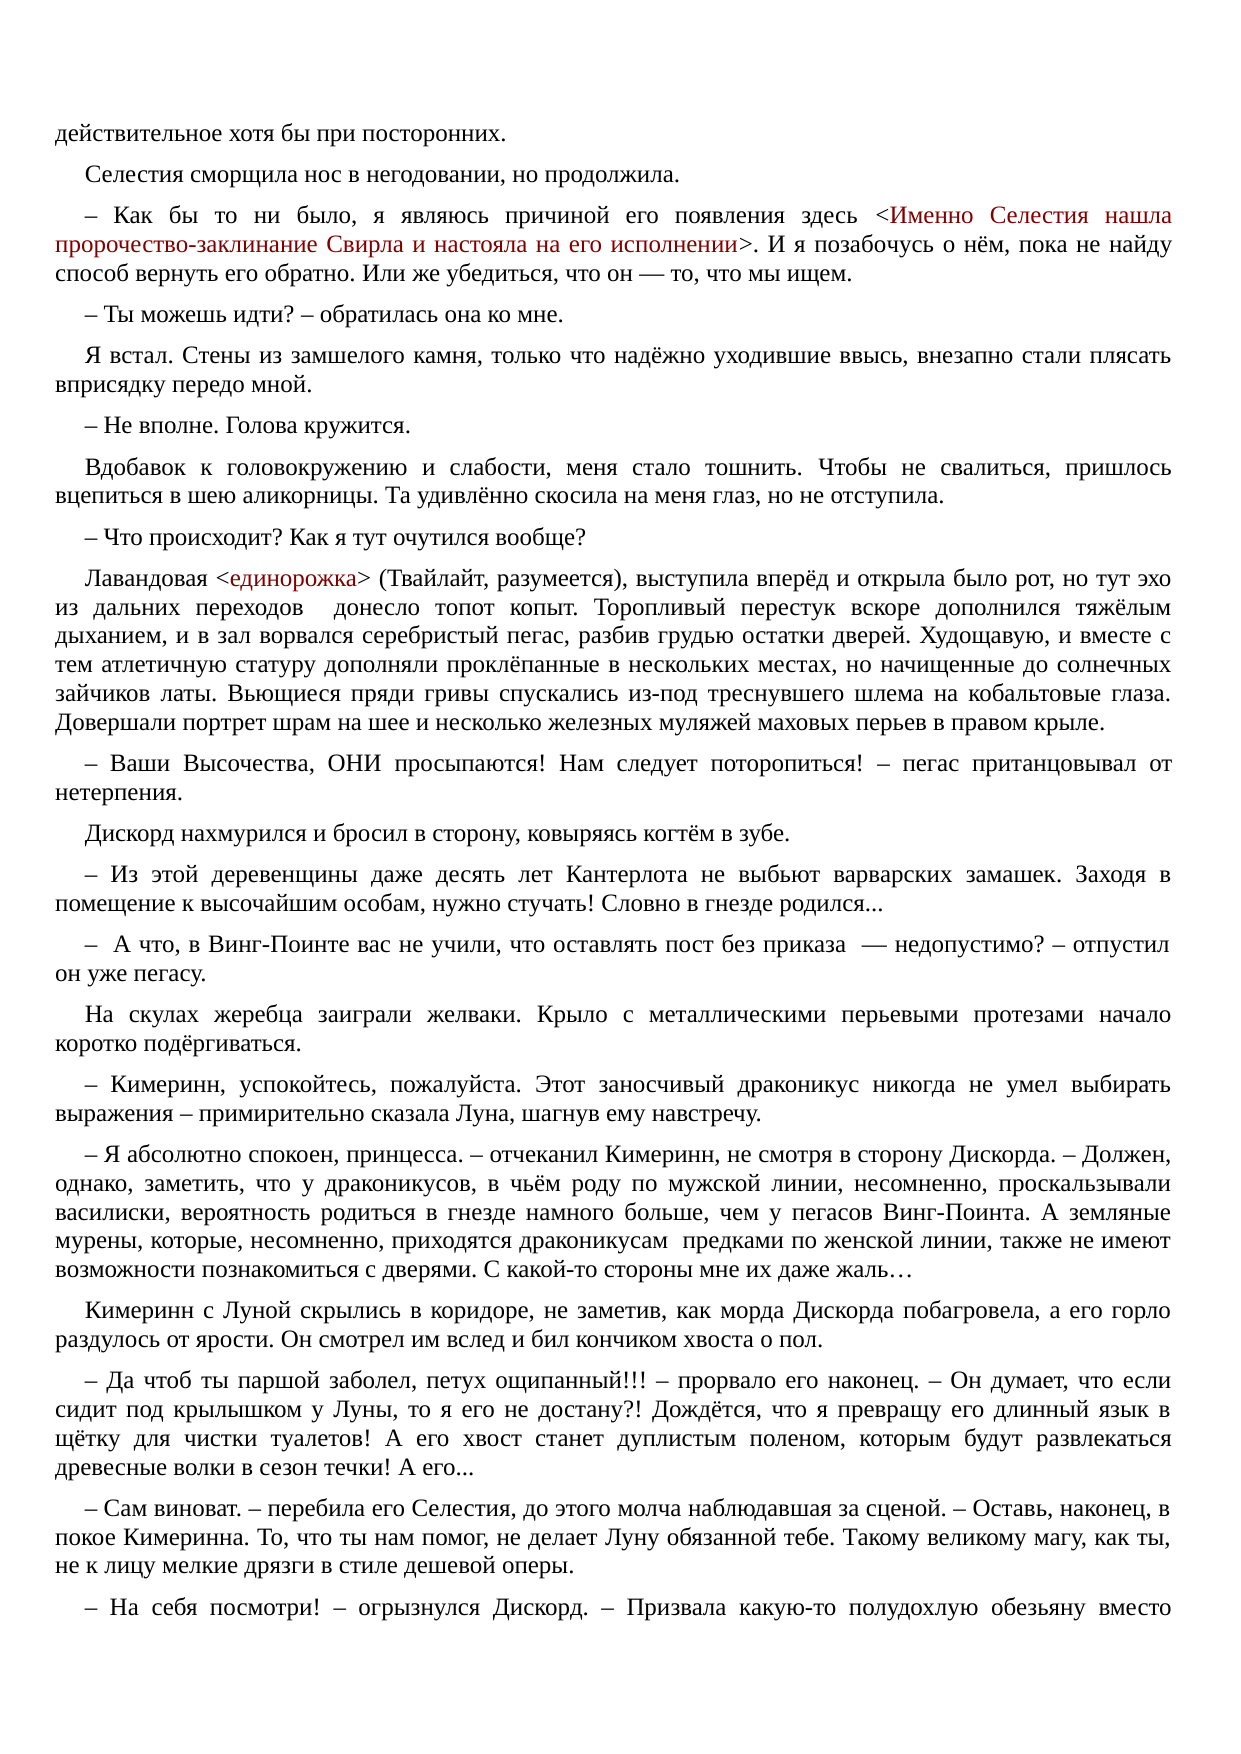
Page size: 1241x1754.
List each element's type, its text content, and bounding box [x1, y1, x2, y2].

text – Как бы то ни было, я являюсь причиной его появления здесь <Именно Селестия нашла пророчество-заклинание Свирла и настояла на его исполнении>. И я позабочусь о нём, пока не найду способ вернуть его обратно. Или же убедиться, что он — то, что мы ищем. [55, 201, 1172, 287]
text – Сам виноват. – перебила его Селестия, до этого молча наблюдавшая за сценой. – Оставь, наконец, в покое Кимеринна. То, что ты нам помог, не делает Луну обязанной тебе. Такому великому магу, как ты, не к лицу мелкие дрязги в стиле дешевой оперы. [55, 1493, 1172, 1579]
text – Ты можешь идти? – обратилась она ко мне. [55, 299, 1172, 328]
text – А что, в Винг-Поинте вас не учили, что оставлять пост без приказа — недопустимо? – отпустил он уже пегасу. [55, 929, 1172, 987]
text – Я абсолютно спокоен, принцесса. – отчеканил Кимеринн, не смотря в сторону Дискорда. – Должен, однако, заметить, что у драконикусов, в чьём роду по мужской линии, несомненно, проскальзывали василиски, вероятность родиться в гнезде намного больше, чем у пегасов Винг-Поинта. А земляные мурены, которые, несомненно, приходятся драконикусам предками по женской линии, также не имеют возможности познакомиться с дверями. С какой-то стороны мне их даже жаль… [55, 1139, 1172, 1283]
text – Да чтоб ты паршой заболел, петух ощипанный!!! – прорвало его наконец. – Он думает, что если сидит под крылышком у Луны, то я его не достану?! Дождётся, что я превращу его длинный язык в щётку для чистки туалетов! А его хвост станет дуплистым поленом, которым будут развлекаться древесные волки в сезон течки! А его... [55, 1366, 1172, 1481]
text Я встал. Стены из замшелого камня, только что надёжно уходившие ввысь, внезапно стали плясать вприсядку передо мной. [55, 341, 1172, 398]
text Вдобавок к головокружению и слабости, меня стало тошнить. Чтобы не свалиться, пришлось вцепиться в шею аликорницы. Та удивлённо скосила на меня глаз, но не отступила. [55, 452, 1172, 509]
text – Кимеринн, успокойтесь, пожалуйста. Этот заносчивый драконикус никогда не умел выбирать выражения – примирительно сказала Луна, шагнув ему навстречу. [55, 1069, 1172, 1127]
text – Ваши Высочества, ОНИ просыпаются! Нам следует поторопиться! – пегас пританцовывал от нетерпения. [55, 748, 1172, 806]
text – На себя посмотри! – огрызнулся Дискорд. – Призвала какую-то полудохлую обезьяну вместо [55, 1592, 1172, 1621]
text Лавандовая <единорожка> (Твайлайт, разумеется), выступила вперёд и открыла было рот, но тут эхо из дальних переходов донесло топот копыт. Торопливый перестук вскоре дополнился тяжёлым дыханием, и в зал ворвался серебристый пегас, разбив грудью остатки дверей. Худощавую, и вместе с тем атлетичную статуру дополняли проклёпанные в нескольких местах, но начищенные до солнечных зайчиков латы. Вьющиеся пряди гривы спускались из-под треснувшего шлема на кобальтовые глаза. Довершали портрет шрам на шее и несколько железных муляжей маховых перьев в правом крыле. [55, 563, 1172, 736]
text Селестия сморщила нос в негодовании, но продолжила. [55, 159, 1172, 188]
text Кимеринн с Луной скрылись в коридоре, не заметив, как морда Дискорда побагровела, а его горло раздулось от ярости. Он смотрел им вслед и бил кончиком хвоста о пол. [55, 1296, 1172, 1353]
text На скулах жеребца заиграли желваки. Крыло с металлическими перьевыми протезами начало коротко подёргиваться. [55, 999, 1172, 1057]
text действительное хотя бы при посторонних. [55, 118, 1172, 147]
text – Что происходит? Как я тут очутился вообще? [55, 522, 1172, 551]
text – Из этой деревенщины даже десять лет Кантерлота не выбьют варварских замашек. Заходя в помещение к высочайшим особам, нужно стучать! Словно в гнезде родился... [55, 859, 1172, 917]
text Дискорд нахмурился и бросил в сторону, ковыряясь когтём в зубе. [55, 818, 1172, 847]
text – Не вполне. Голова кружится. [55, 411, 1172, 439]
